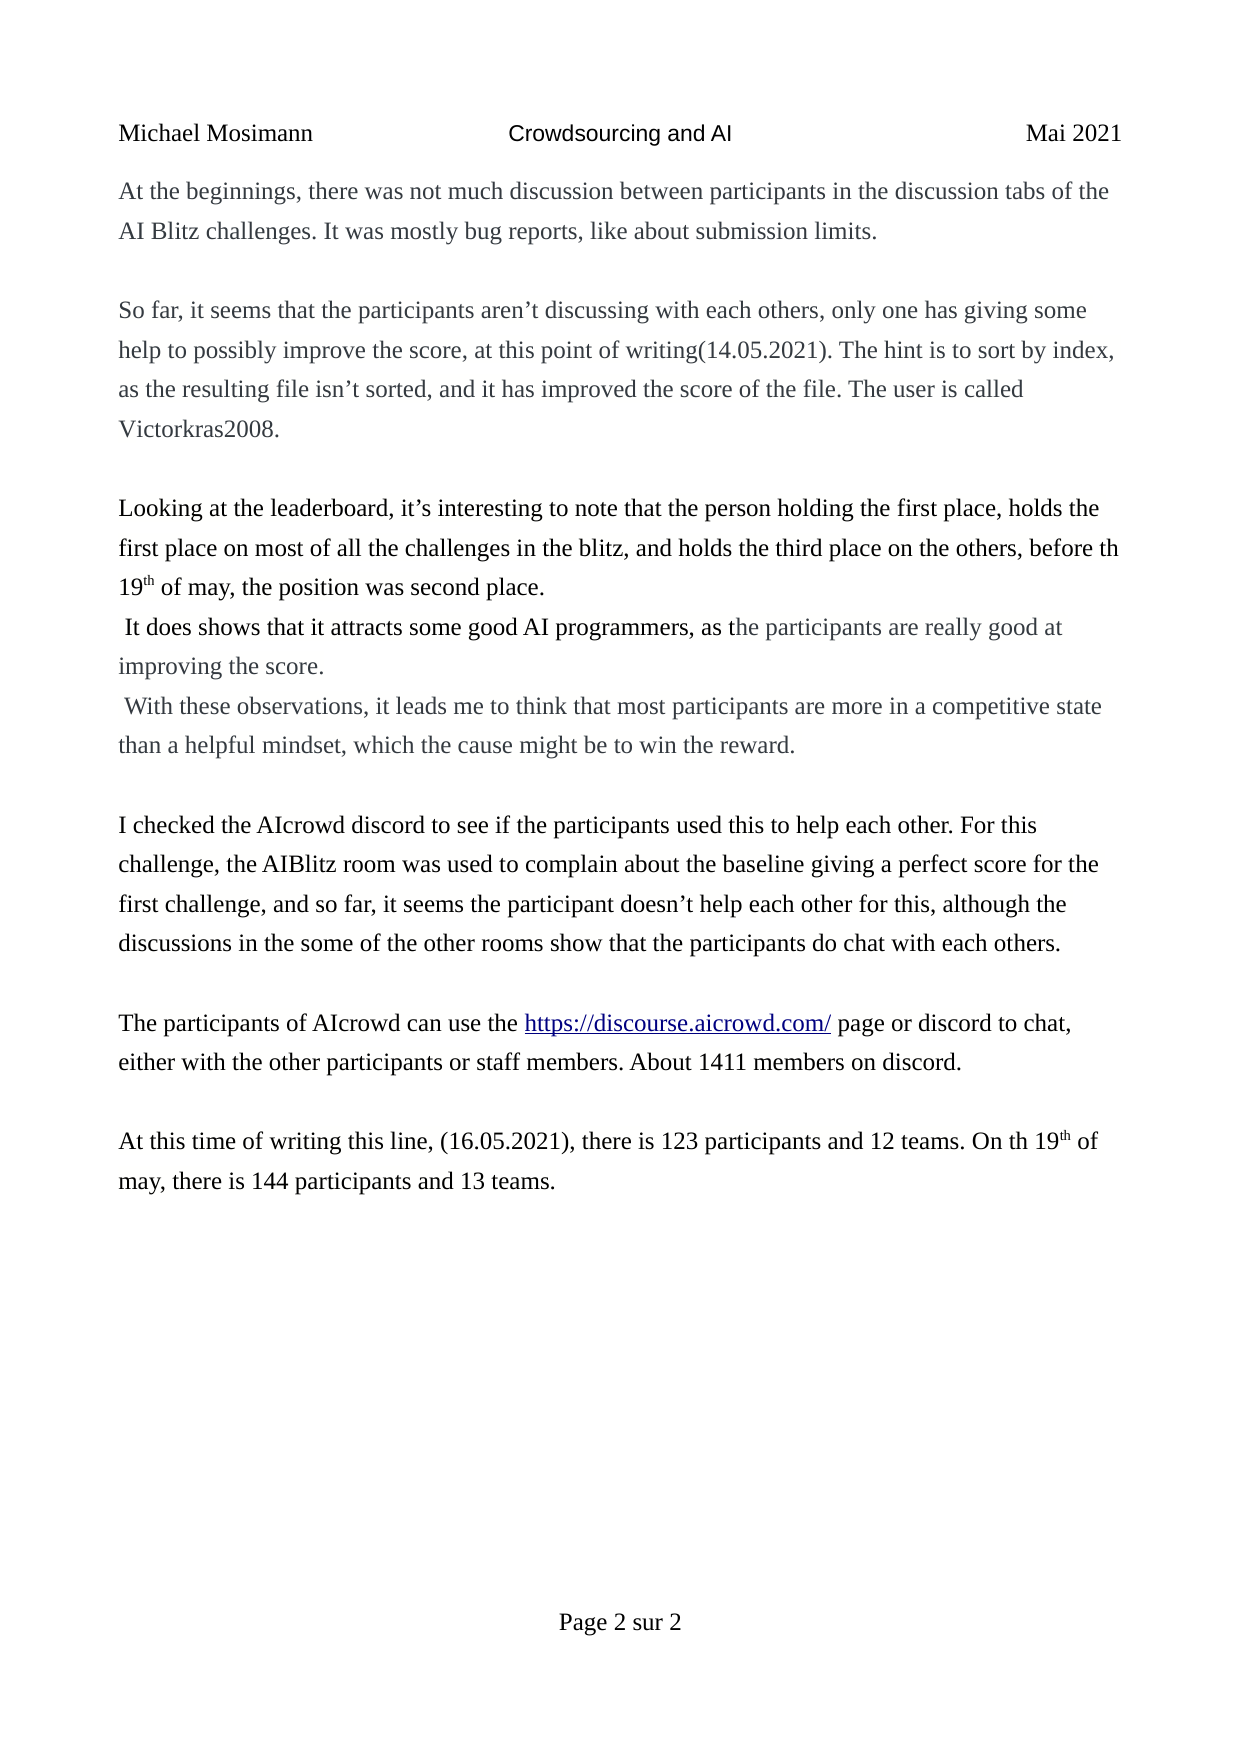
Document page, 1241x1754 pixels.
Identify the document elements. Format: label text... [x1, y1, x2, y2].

text At this time of writing this line, (16.05.2021), there is 123 participants and 12 teams. On th 19th of may, there is 144 participants and 13 teams. [118, 1126, 1122, 1195]
text I checked the AIcrowd discord to see if the participants used this to help each other. For this challenge, the AIBlitz room was used to complain about the baseline giving a perfect score for the first challenge, and so far, it seems the participant doesn’t help each other for this, although the discussions in the some of the other rooms show that the participants do chat with each others. [118, 810, 1122, 957]
text With these observations, it leads me to think that most participants are more in a competitive state than a helpful mindset, which the cause might be to win the reward. [118, 691, 1122, 759]
text At the beginnings, there was not much discussion between participants in the discussion tabs of the AI Blitz challenges. It was mostly bug reports, like about submission limits. [118, 176, 1122, 245]
text Looking at the leaderboard, it’s interesting to note that the person holding the first place, holds the first place on most of all the challenges in the blitz, and holds the third place on the others, before th 19th of may, the position was second place. [118, 493, 1122, 601]
text The participants of AIcrowd can use the https://discourse.aicrowd.com/ page or discord to chat, either with the other participants or staff members. About 1411 members on discord. [118, 1008, 1122, 1076]
text It does shows that it attracts some good AI programmers, as the participants are really good at improving the score. [118, 612, 1122, 680]
text So far, it seems that the participants aren’t discussing with each others, only one has giving some help to possibly improve the score, at this point of writing(14.05.2021). The hint is to sort by index, as the resulting file isn’t sorted, and it has improved the score of the file. The user is called Victorkras2008. [118, 295, 1122, 443]
